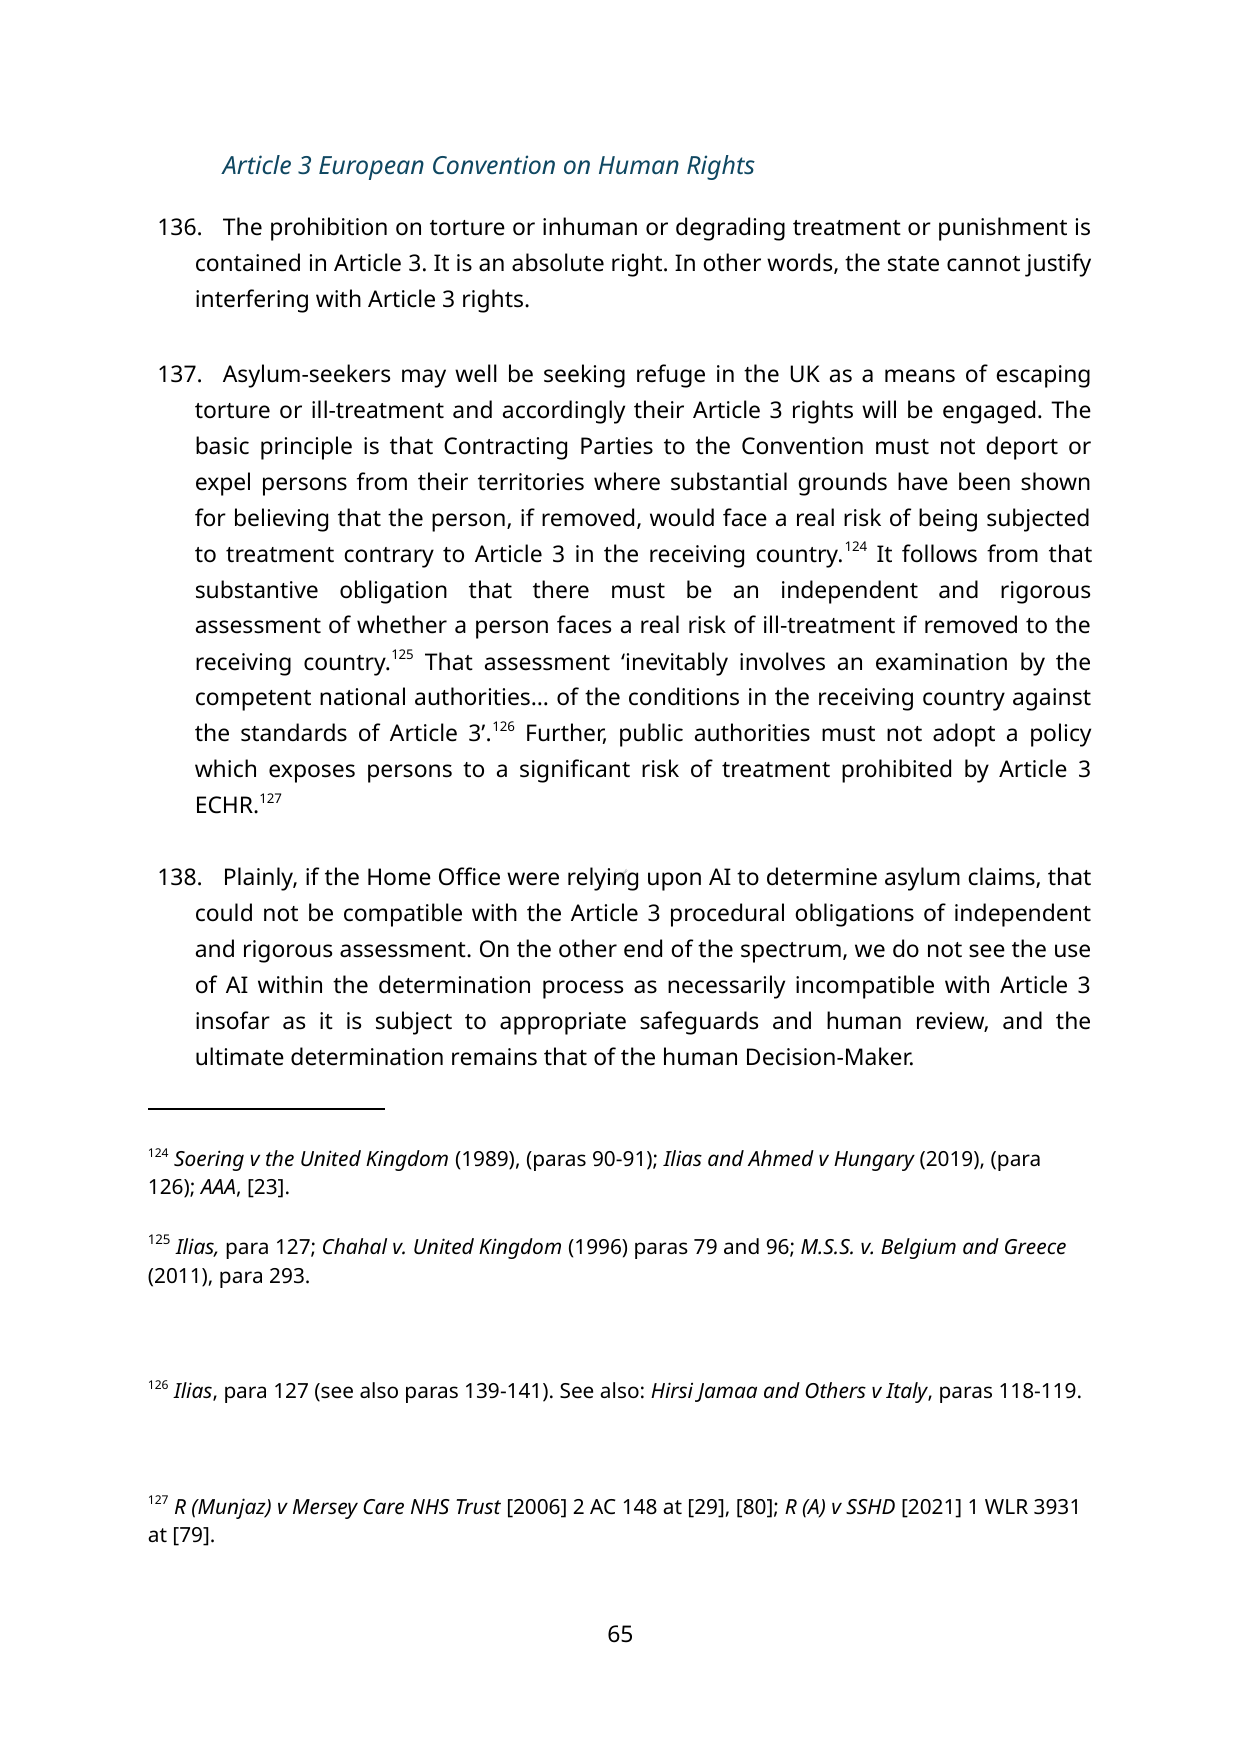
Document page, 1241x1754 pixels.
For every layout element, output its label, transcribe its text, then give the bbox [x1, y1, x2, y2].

list R (Munjaz) v Mersey Care NHS Trust [2006] 2 AC 148 at [29], [80]; R (A) v SSHD [2021] 1 WLR 3931 at [79]. [148, 1492, 1092, 1549]
list Plainly, if the Home Office were relying upon AI to determine asylum claims, that could not be compatible with the Article 3 procedural obligations of independent and rigorous assessment. On the other end of the spectrum, we do not see the use of AI within the determination process as necessarily incompatible with Article 3 insofar as it is subject to appropriate safeguards and human review, and the ultimate determination remains that of the human Decision-Maker. [157, 861, 1092, 1072]
list Ilias, para 127; Chahal v. United Kingdom (1996) paras 79 and 96; M.S.S. v. Belgium and Greece (2011), para 293. [148, 1230, 1092, 1290]
list Asylum-seekers may well be seeking refuge in the UK as a means of escaping torture or ill-treatment and accordingly their Article 3 rights will be engaged. The basic principle is that Contracting Parties to the Convention must not deport or expel persons from their territories where substantial grounds have been shown for believing that the person, if removed, would face a real risk of being subjected to treatment contrary to Article 3 in the receiving country. It follows from that substantive obligation that there must be an independent and rigorous assessment of whether a person faces a real risk of ill-treatment if removed to the receiving country. That assessment ‘inevitably involves an examination by the competent national authorities… of the conditions in the receiving country against the standards of Article 3’. Further, public authorities must not adopt a policy which exposes persons to a significant risk of treatment prohibited by Article 3 ECHR. [157, 358, 1092, 820]
subtitle Article 3 European Convention on Human Rights [223, 148, 1092, 182]
list The prohibition on torture or inhuman or degrading treatment or punishment is contained in Article 3. It is an absolute right. In other words, the state cannot justify interfering with Article 3 rights. [157, 211, 1092, 314]
list Soering v the United Kingdom (1989), (paras 90-91); Ilias and Ahmed v Hungary (2019), (para 126); AAA, [23]. [148, 1144, 1092, 1201]
list Ilias, para 127 (see also paras 139-141). See also: Hirsi Jamaa and Others v Italy, paras 118-119. [148, 1377, 1092, 1405]
